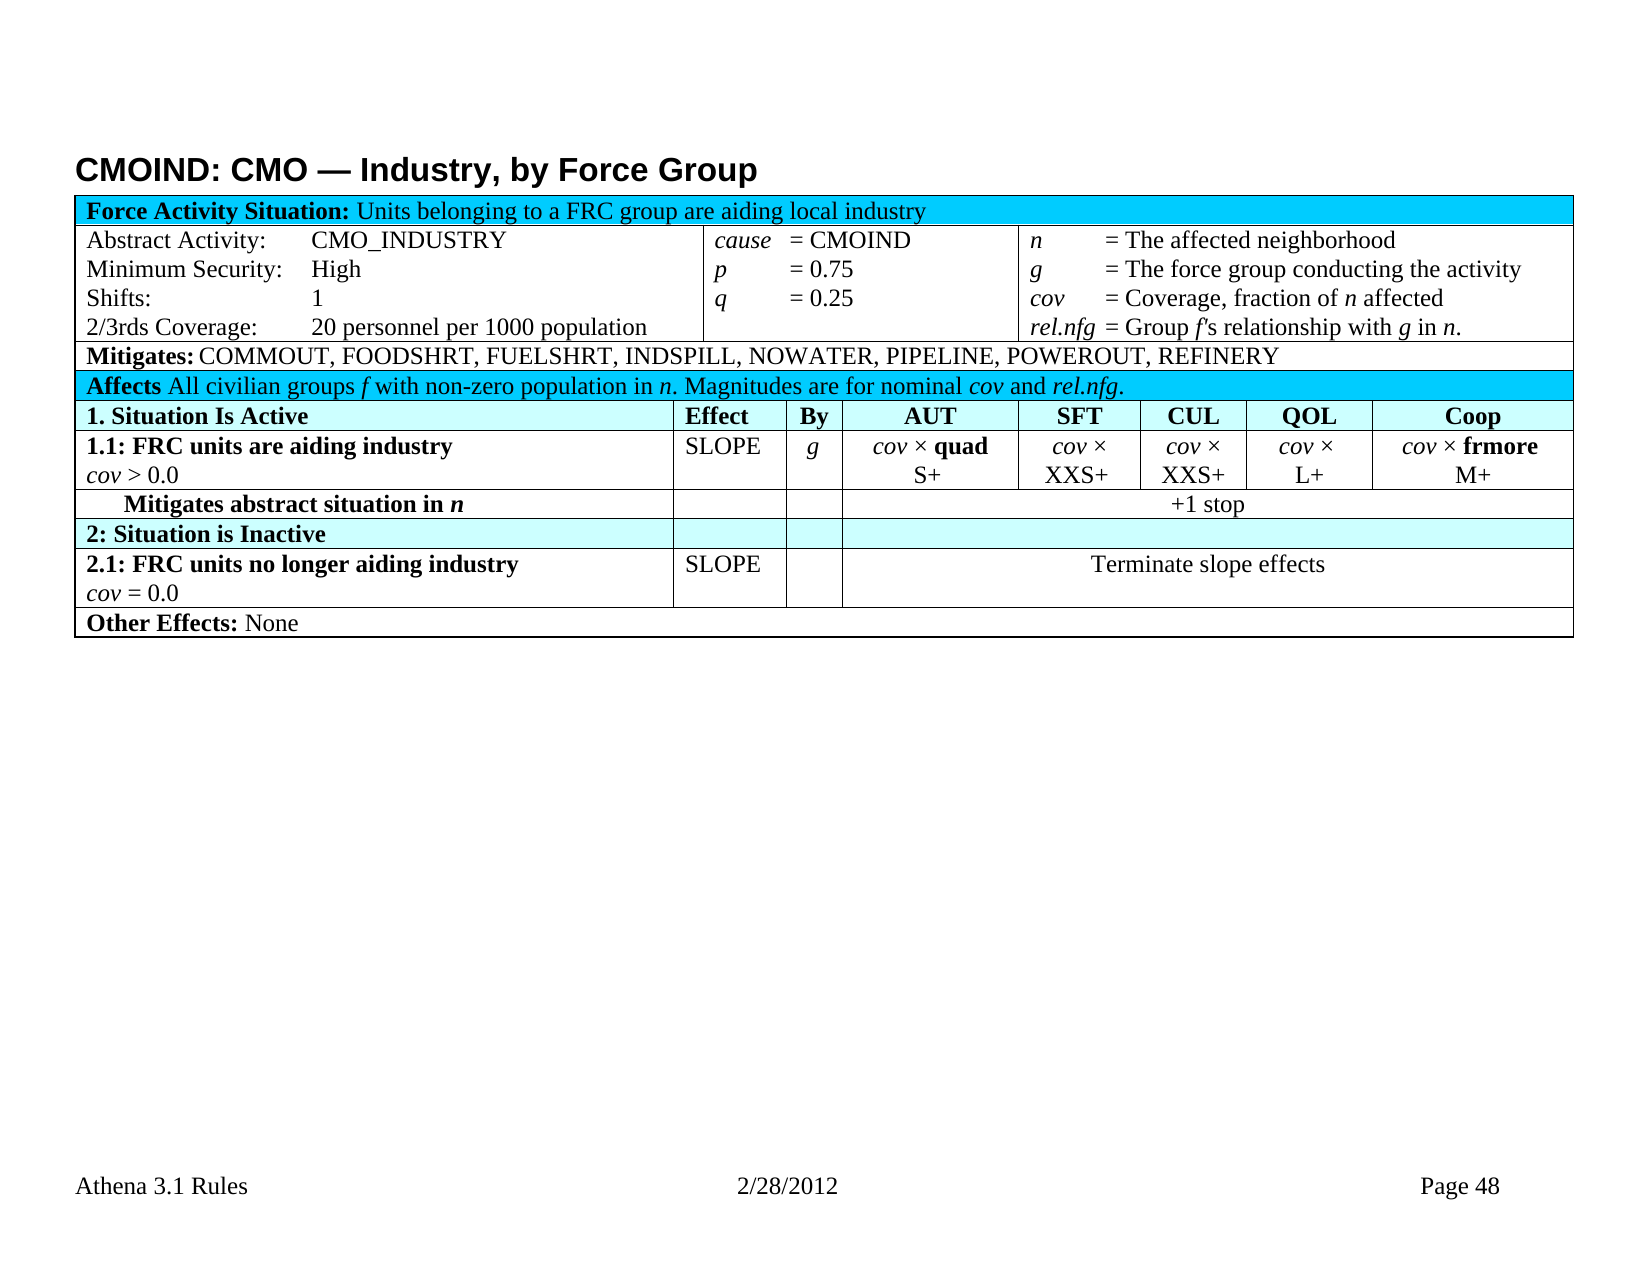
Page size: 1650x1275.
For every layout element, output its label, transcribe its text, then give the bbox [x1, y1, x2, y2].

table_cell SFT [1019, 401, 1140, 430]
table_cell Coop [1373, 401, 1573, 430]
table_cell Affects All civilian groups f with non-zero population in n. Magnitudes are for nominal cov and rel.nfg. [76, 371, 1573, 400]
table_cell SLOPE [674, 431, 786, 488]
table_cell CUL [1141, 401, 1246, 430]
table_cell [674, 519, 786, 548]
table_cell AUT [843, 401, 1018, 430]
table_cell [787, 490, 842, 518]
table_cell 1. Situation Is Active [76, 401, 673, 430]
table_cell Mitigates: COMMOUT, FOODSHRT, FUELSHRT, INDSPILL, NOWATER, PIPELINE, POWEROUT, REFINERY [76, 342, 1573, 370]
table_cell 1.1: FRC units are aiding industry cov > 0.0 [76, 431, 673, 488]
table_cell 2: Situation is Inactive [76, 519, 673, 548]
table_cell cov × XXS+ [1019, 431, 1140, 488]
table_cell 2.1: FRC units no longer aiding industry cov = 0.0 [76, 549, 673, 607]
table_cell [787, 519, 842, 548]
table_cell By [787, 401, 842, 430]
table_cell +1 stop [843, 490, 1573, 518]
table_cell Other Effects: None [76, 608, 1573, 636]
table_cell cov × frmore M+ [1373, 431, 1573, 488]
table_cell [674, 490, 786, 518]
table_cell Effect [674, 401, 786, 430]
table_cell SLOPE [674, 549, 786, 607]
table_cell cov × XXS+ [1141, 431, 1246, 488]
table_cell Mitigates abstract situation in n [76, 490, 673, 518]
text CMOIND: CMO — Industry, by Force Group [75, 150, 1575, 188]
table_cell [787, 549, 842, 607]
table_cell Terminate slope effects [843, 549, 1573, 607]
table_cell QOL [1247, 401, 1372, 430]
table_cell n = The affected neighborhood g = The force group conducting the activity cov = Coverage, fraction of n affected rel.nfg = Group f's relationship with g in n. [1019, 226, 1573, 341]
table_header Force Activity Situation: Units belonging to a FRC group are aiding local industry [76, 196, 1573, 224]
table_cell [843, 519, 1573, 548]
table_cell cov × L+ [1247, 431, 1372, 488]
table_cell cov × quad S+ [843, 431, 1018, 488]
table_cell g [787, 431, 842, 488]
table_cell Abstract Activity: CMO_INDUSTRY Minimum Security: High Shifts: 1 2/3rds Coverage: 20 personnel per 1000 population [76, 226, 703, 341]
table_cell cause = CMOIND p = 0.75 q = 0.25 [704, 226, 1018, 341]
